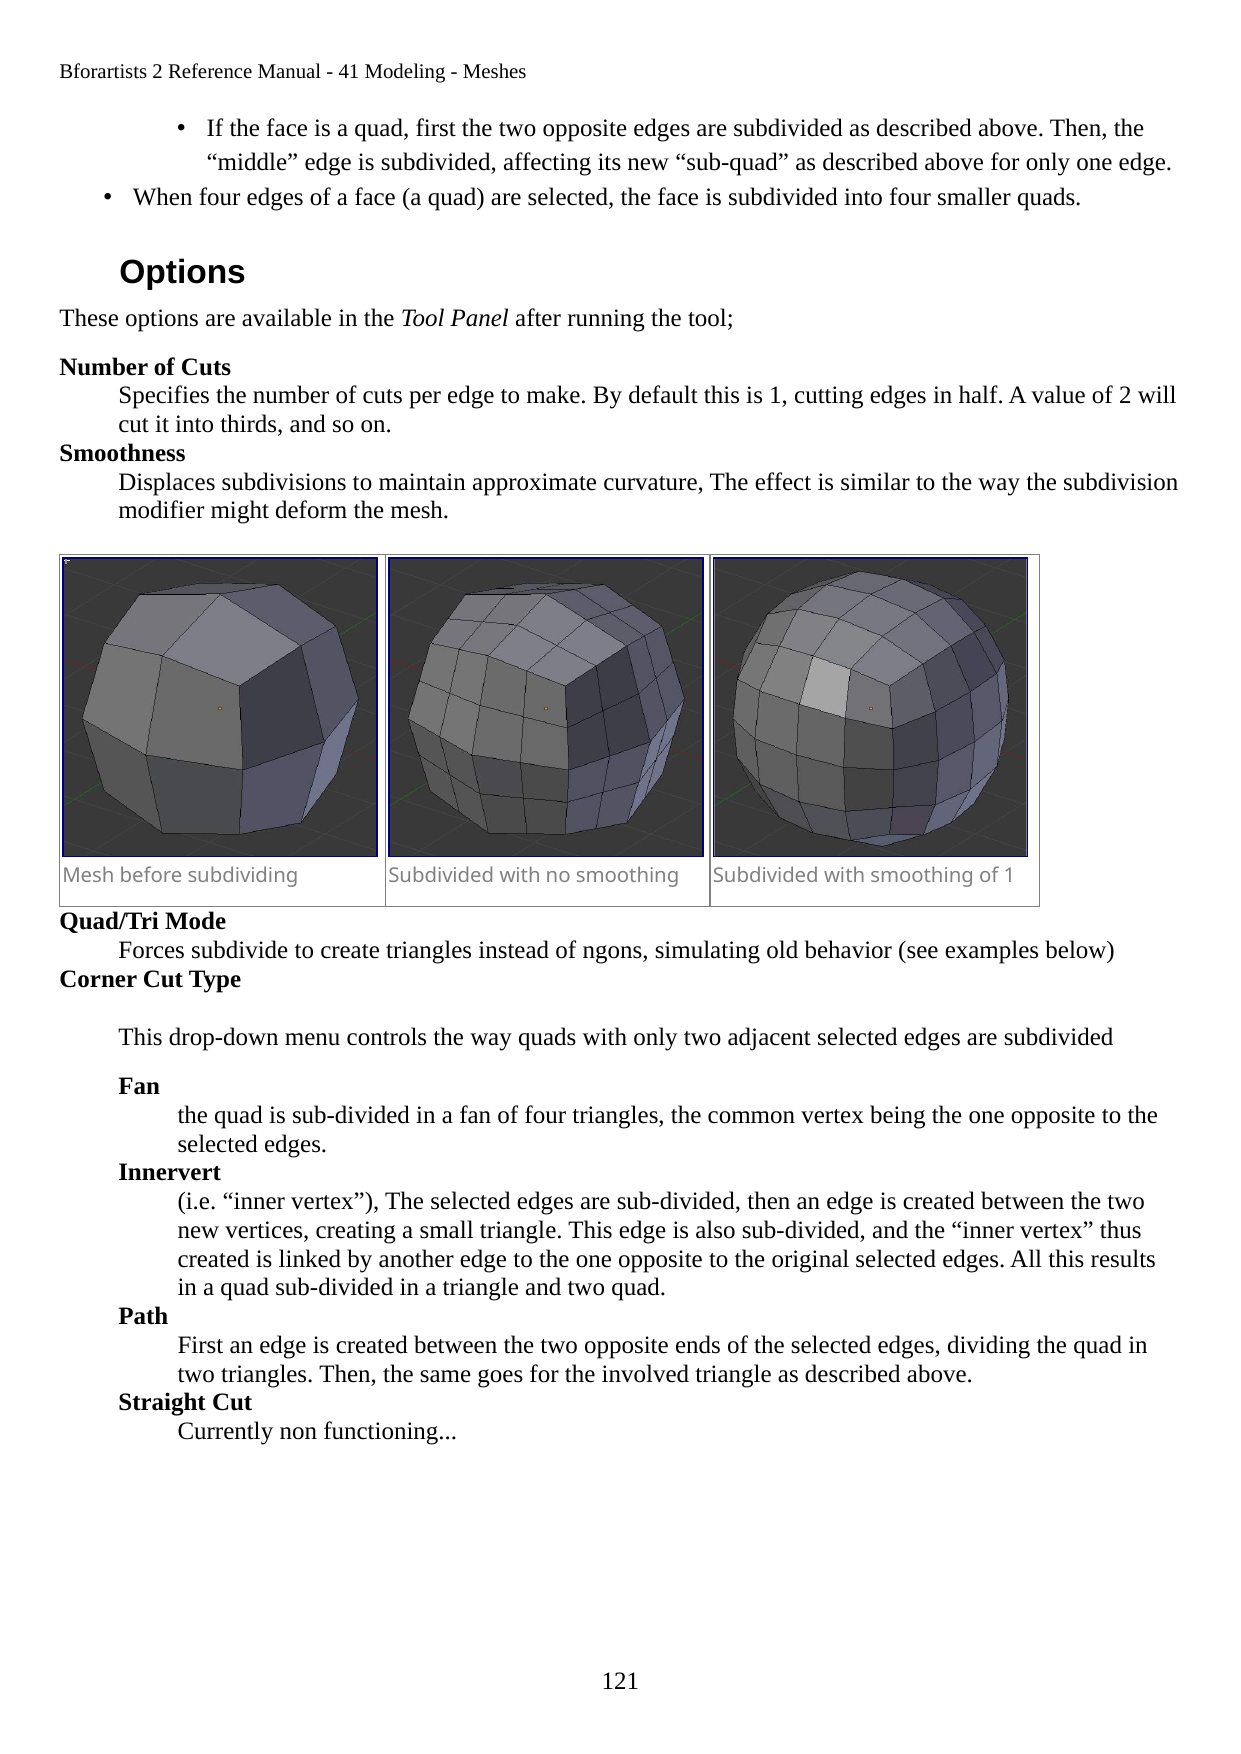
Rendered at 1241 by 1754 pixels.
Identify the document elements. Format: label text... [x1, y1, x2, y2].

list Currently non functioning... [177, 1416, 1181, 1445]
subtitle Smoothness [59, 438, 1181, 467]
picture [390, 559, 702, 856]
subtitle Fan [118, 1071, 1181, 1100]
table_header Subdivided with no smoothing [386, 555, 709, 906]
list When four edges of a face (a quad) are selected, the face is subdivided into four smaller quads. [103, 182, 1181, 210]
subtitle Options [59, 251, 1181, 290]
text These options are available in the Tool Panel after running the tool; [59, 303, 1181, 331]
subtitle Number of Cuts [59, 352, 1181, 380]
list If the face is a quad, first the two opposite edges are subdivided as described above. Then, the “middle” edge is subdivided, affecting its new “sub-quad” as described above for only one edge. [177, 113, 1181, 176]
table_header Mesh before subdividing [60, 555, 385, 906]
subtitle Straight Cut [118, 1387, 1181, 1416]
list the quad is sub-divided in a fan of four triangles, the common vertex being the one opposite to the selected edges. [177, 1100, 1181, 1157]
text This drop-down menu controls the way quads with only two adjacent selected edges are subdivided [118, 1022, 1181, 1051]
picture [64, 559, 376, 856]
list First an edge is created between the two opposite ends of the selected edges, dividing the quad in two triangles. Then, the same goes for the involved triangle as described above. [177, 1330, 1181, 1387]
subtitle Innervert [118, 1157, 1181, 1186]
list (i.e. “inner vertex”), The selected edges are sub-divided, then an edge is created between the two new vertices, creating a small triangle. This edge is also sub-divided, and the “inner vertex” thus created is linked by another edge to the one opposite to the original selected edges. All this results in a quad sub-divided in a triangle and two quad. [177, 1186, 1181, 1301]
subtitle Corner Cut Type [59, 964, 1181, 993]
table_header Subdivided with smoothing of 1 [711, 555, 1039, 906]
list Specifies the number of cuts per edge to make. By default this is 1, cutting edges in half. A value of 2 will cut it into thirds, and so on. [118, 380, 1181, 438]
list Displaces subdivisions to maintain approximate curvature, The effect is similar to the way the subdivision modifier might deform the mesh. [118, 467, 1181, 524]
subtitle Quad/Tri Mode [59, 906, 1181, 935]
list Forces subdivide to create triangles instead of ngons, simulating old behavior (see examples below) [118, 935, 1181, 964]
picture [714, 559, 1027, 856]
subtitle Path [118, 1301, 1181, 1330]
